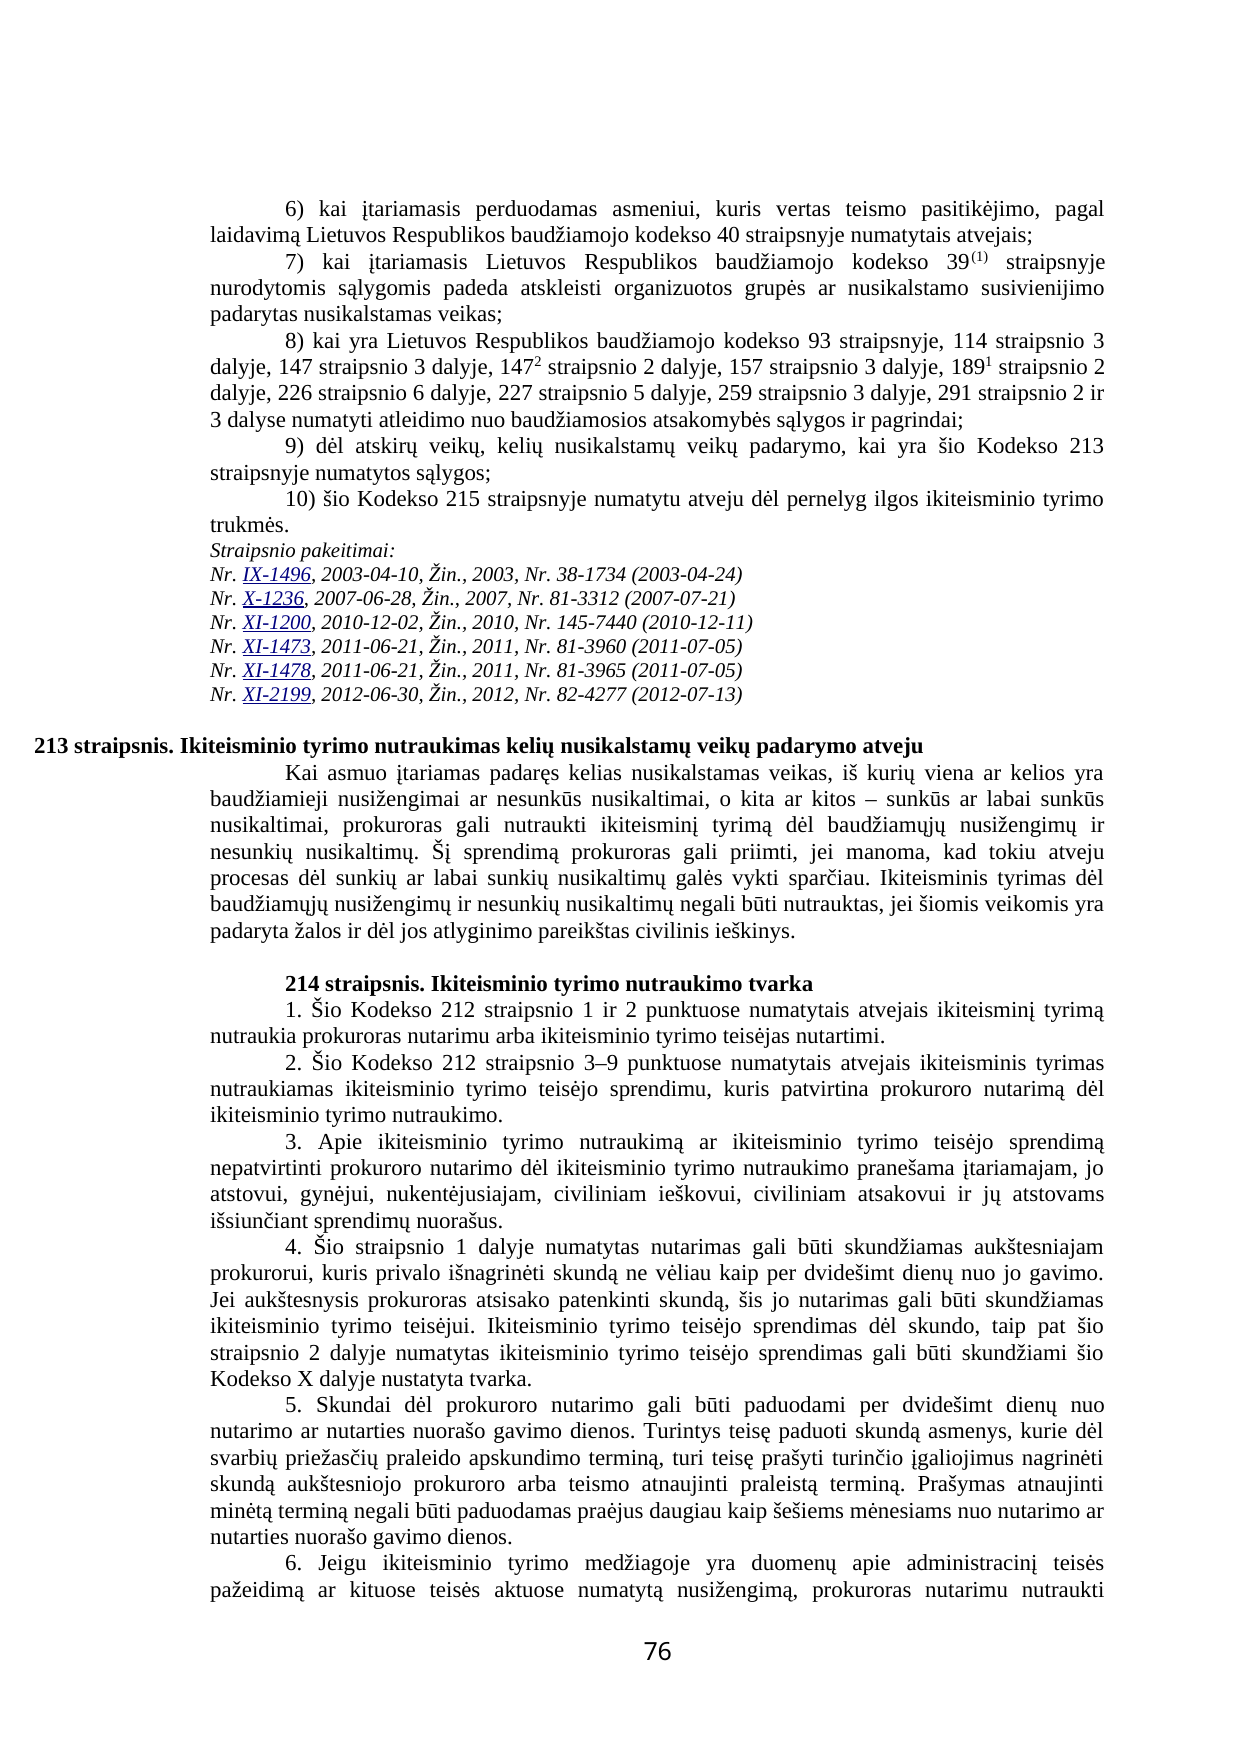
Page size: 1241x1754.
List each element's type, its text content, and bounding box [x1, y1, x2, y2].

text 214 straipsnis. Ikiteisminio tyrimo nutraukimo tvarka [210, 969, 1106, 996]
text Nr. XI-1473, 2011-06-21, Žin., 2011, Nr. 81-3960 (2011-07-05) [210, 634, 1106, 658]
text Nr. XI-2199, 2012-06-30, Žin., 2012, Nr. 82-4277 (2012-07-13) [210, 682, 1106, 706]
text Nr. IX-1496, 2003-04-10, Žin., 2003, Nr. 38-1734 (2003-04-24) [210, 562, 1106, 586]
text 3. Apie ikiteisminio tyrimo nutraukimą ar ikiteisminio tyrimo teisėjo sprendimą nepatvirtinti prokuroro nutarimo dėl ikiteisminio tyrimo nutraukimo pranešama įtariamajam, jo atstovui, gynėjui, nukentėjusiajam, civiliniam ieškovui, civiliniam atsakovui ir jų atstovams išsiunčiant sprendimų nuorašus. [210, 1128, 1106, 1233]
text Kai asmuo įtariamas padaręs kelias nusikalstamas veikas, iš kurių viena ar kelios yra baudžiamieji nusižengimai ar nesunkūs nusikaltimai, o kita ar kitos – sunkūs ar labai sunkūs nusikaltimai, prokuroras gali nutraukti ikiteisminį tyrimą dėl baudžiamųjų nusižengimų ir nesunkių nusikaltimų. Šį sprendimą prokuroras gali priimti, jei manoma, kad tokiu atveju procesas dėl sunkių ar labai sunkių nusikaltimų galės vykti sparčiau. Ikiteisminis tyrimas dėl baudžiamųjų nusižengimų ir nesunkių nusikaltimų negali būti nutrauktas, jei šiomis veikomis yra padaryta žalos ir dėl jos atlyginimo pareikštas civilinis ieškinys. [210, 759, 1106, 943]
text 213 straipsnis. Ikiteisminio tyrimo nutraukimas kelių nusikalstamų veikų padarymo atveju [34, 732, 1106, 759]
text 10) šio Kodekso 215 straipsnyje numatytu atveju dėl pernelyg ilgos ikiteisminio tyrimo trukmės. [210, 485, 1106, 538]
text 1. Šio Kodekso 212 straipsnio 1 ir 2 punktuose numatytais atvejais ikiteisminį tyrimą nutraukia prokuroras nutarimu arba ikiteisminio tyrimo teisėjas nutartimi. [210, 996, 1106, 1049]
text Straipsnio pakeitimai: [210, 538, 1106, 562]
text 9) dėl atskirų veikų, kelių nusikalstamų veikų padarymo, kai yra šio Kodekso 213 straipsnyje numatytos sąlygos; [210, 432, 1106, 485]
text 8) kai yra Lietuvos Respublikos baudžiamojo kodekso 93 straipsnyje, 114 straipsnio 3 dalyje, 147 straipsnio 3 dalyje, 1472 straipsnio 2 dalyje, 157 straipsnio 3 dalyje, 1891 straipsnio 2 dalyje, 226 straipsnio 6 dalyje, 227 straipsnio 5 dalyje, 259 straipsnio 3 dalyje, 291 straipsnio 2 ir 3 dalyse numatyti atleidimo nuo baudžiamosios atsakomybės sąlygos ir pagrindai; [210, 327, 1106, 432]
text Nr. X-1236, 2007-06-28, Žin., 2007, Nr. 81-3312 (2007-07-21) [210, 586, 1106, 610]
text Nr. XI-1478, 2011-06-21, Žin., 2011, Nr. 81-3965 (2011-07-05) [210, 658, 1106, 682]
text 6. Jeigu ikiteisminio tyrimo medžiagoje yra duomenų apie administracinį teisės pažeidimą ar kituose teisės aktuose numatytą nusižengimą, prokuroras nutarimu nutraukti [210, 1549, 1106, 1602]
text 2. Šio Kodekso 212 straipsnio 3–9 punktuose numatytais atvejais ikiteisminis tyrimas nutraukiamas ikiteisminio tyrimo teisėjo sprendimu, kuris patvirtina prokuroro nutarimą dėl ikiteisminio tyrimo nutraukimo. [210, 1049, 1106, 1128]
text 6) kai įtariamasis perduodamas asmeniui, kuris vertas teismo pasitikėjimo, pagal laidavimą Lietuvos Respublikos baudžiamojo kodekso 40 straipsnyje numatytais atvejais; [210, 195, 1106, 248]
text Nr. XI-1200, 2010-12-02, Žin., 2010, Nr. 145-7440 (2010-12-11) [210, 610, 1106, 634]
text 5. Skundai dėl prokuroro nutarimo gali būti paduodami per dvidešimt dienų nuo nutarimo ar nutarties nuorašo gavimo dienos. Turintys teisę paduoti skundą asmenys, kurie dėl svarbių priežasčių praleido apskundimo terminą, turi teisę prašyti turinčio įgaliojimus nagrinėti skundą aukštesniojo prokuroro arba teismo atnaujinti praleistą terminą. Prašymas atnaujinti minėtą terminą negali būti paduodamas praėjus daugiau kaip šešiems mėnesiams nuo nutarimo ar nutarties nuorašo gavimo dienos. [210, 1391, 1106, 1549]
text 7) kai įtariamasis Lietuvos Respublikos baudžiamojo kodekso 39(1) straipsnyje nurodytomis sąlygomis padeda atskleisti organizuotos grupės ar nusikalstamo susivienijimo padarytas nusikalstamas veikas; [210, 248, 1106, 327]
text 4. Šio straipsnio 1 dalyje numatytas nutarimas gali būti skundžiamas aukštesniajam prokurorui, kuris privalo išnagrinėti skundą ne vėliau kaip per dvidešimt dienų nuo jo gavimo. Jei aukštesnysis prokuroras atsisako patenkinti skundą, šis jo nutarimas gali būti skundžiamas ikiteisminio tyrimo teisėjui. Ikiteisminio tyrimo teisėjo sprendimas dėl skundo, taip pat šio straipsnio 2 dalyje numatytas ikiteisminio tyrimo teisėjo sprendimas gali būti skundžiami šio Kodekso X dalyje nustatyta tvarka. [210, 1233, 1106, 1391]
